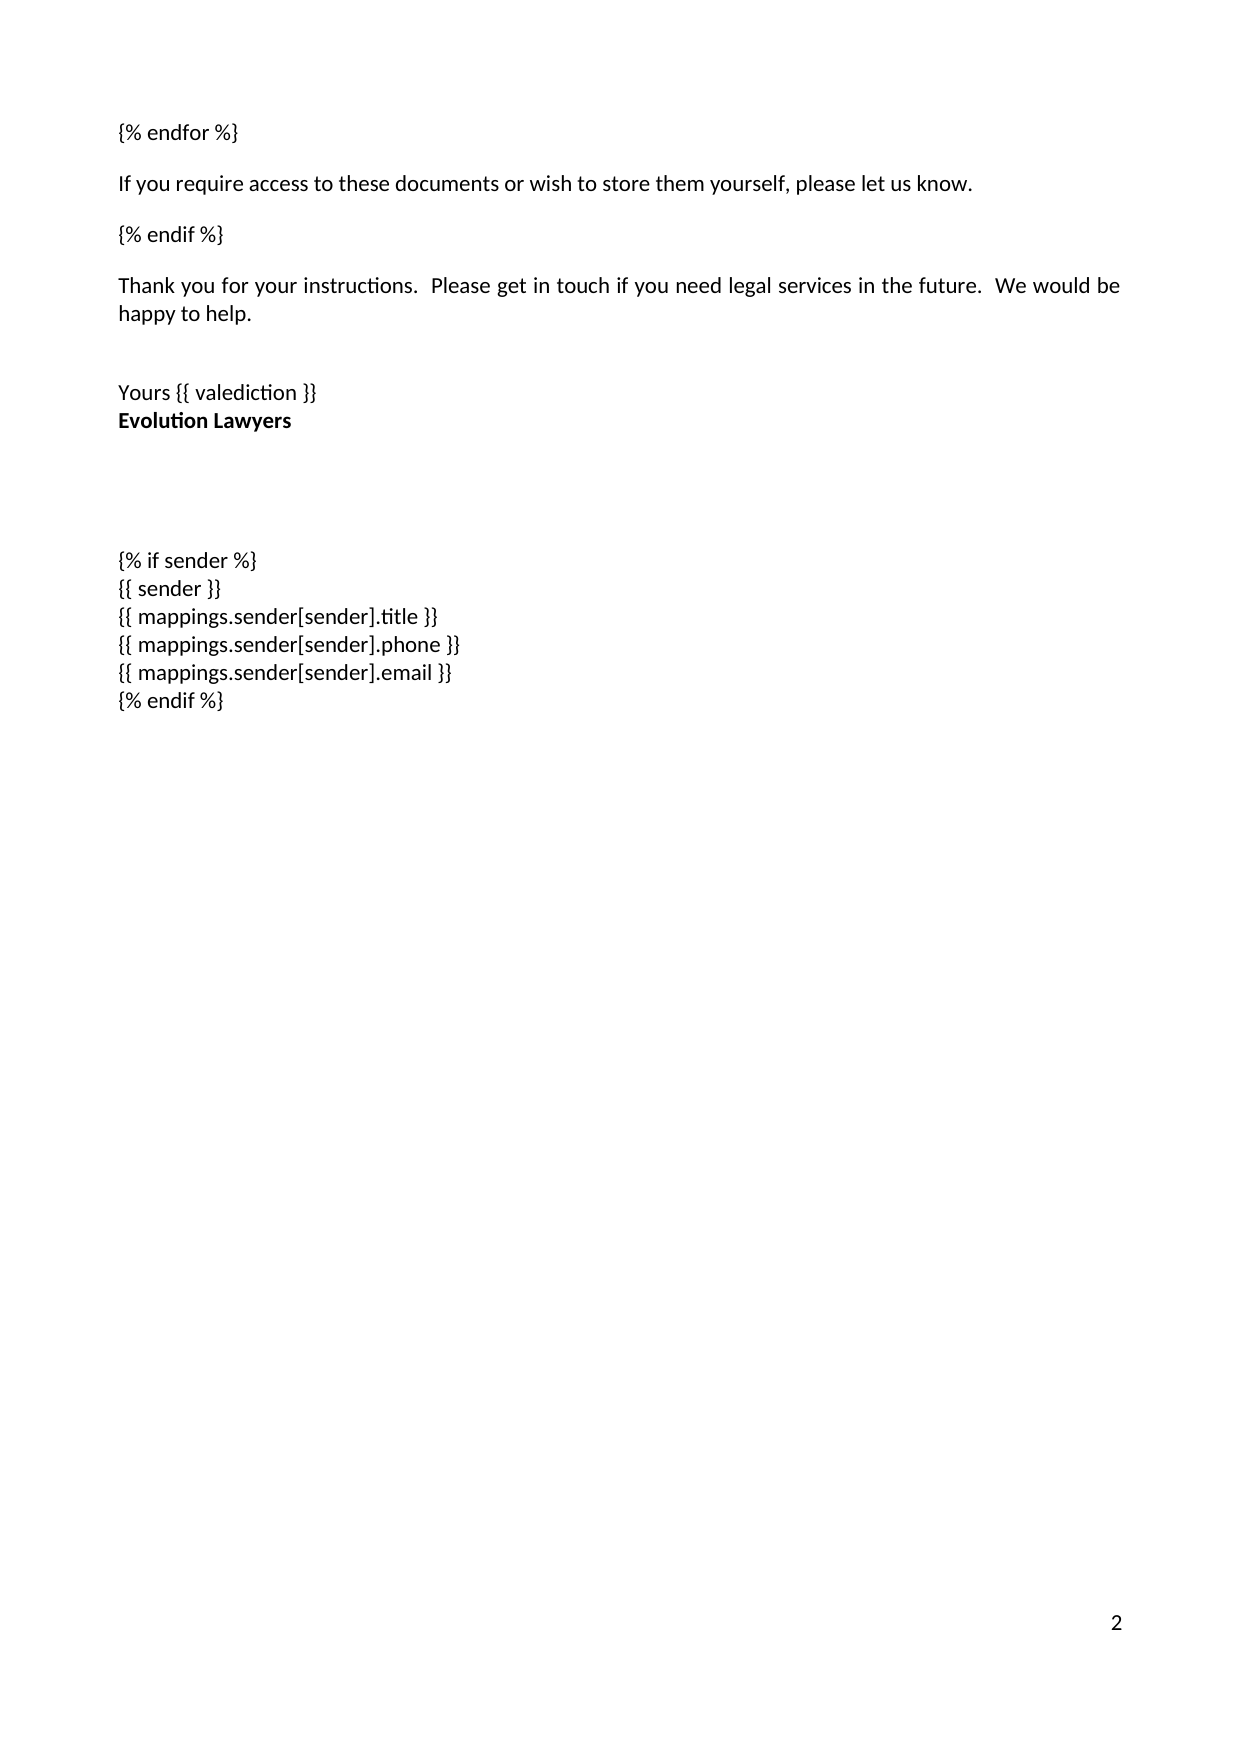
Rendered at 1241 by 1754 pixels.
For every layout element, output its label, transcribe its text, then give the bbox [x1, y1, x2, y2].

text Thank you for your instructions. Please get in touch if you need legal services in the future. We would be happy to help. [118, 271, 1122, 327]
text {% endif %} [118, 220, 1122, 248]
text If you require access to these documents or wish to store them yourself, please let us know. [118, 169, 1122, 197]
text {% endfor %} [118, 118, 1122, 146]
table_header Yours {{ valediction }} Evolution Lawyers {% if sender %} {{ sender }} {{ mappings.sender[sender].title }} {{ mappings.sender[sender].phone }} {{ mappings.sender[sender].email }} {% endif %} [118, 378, 1122, 714]
